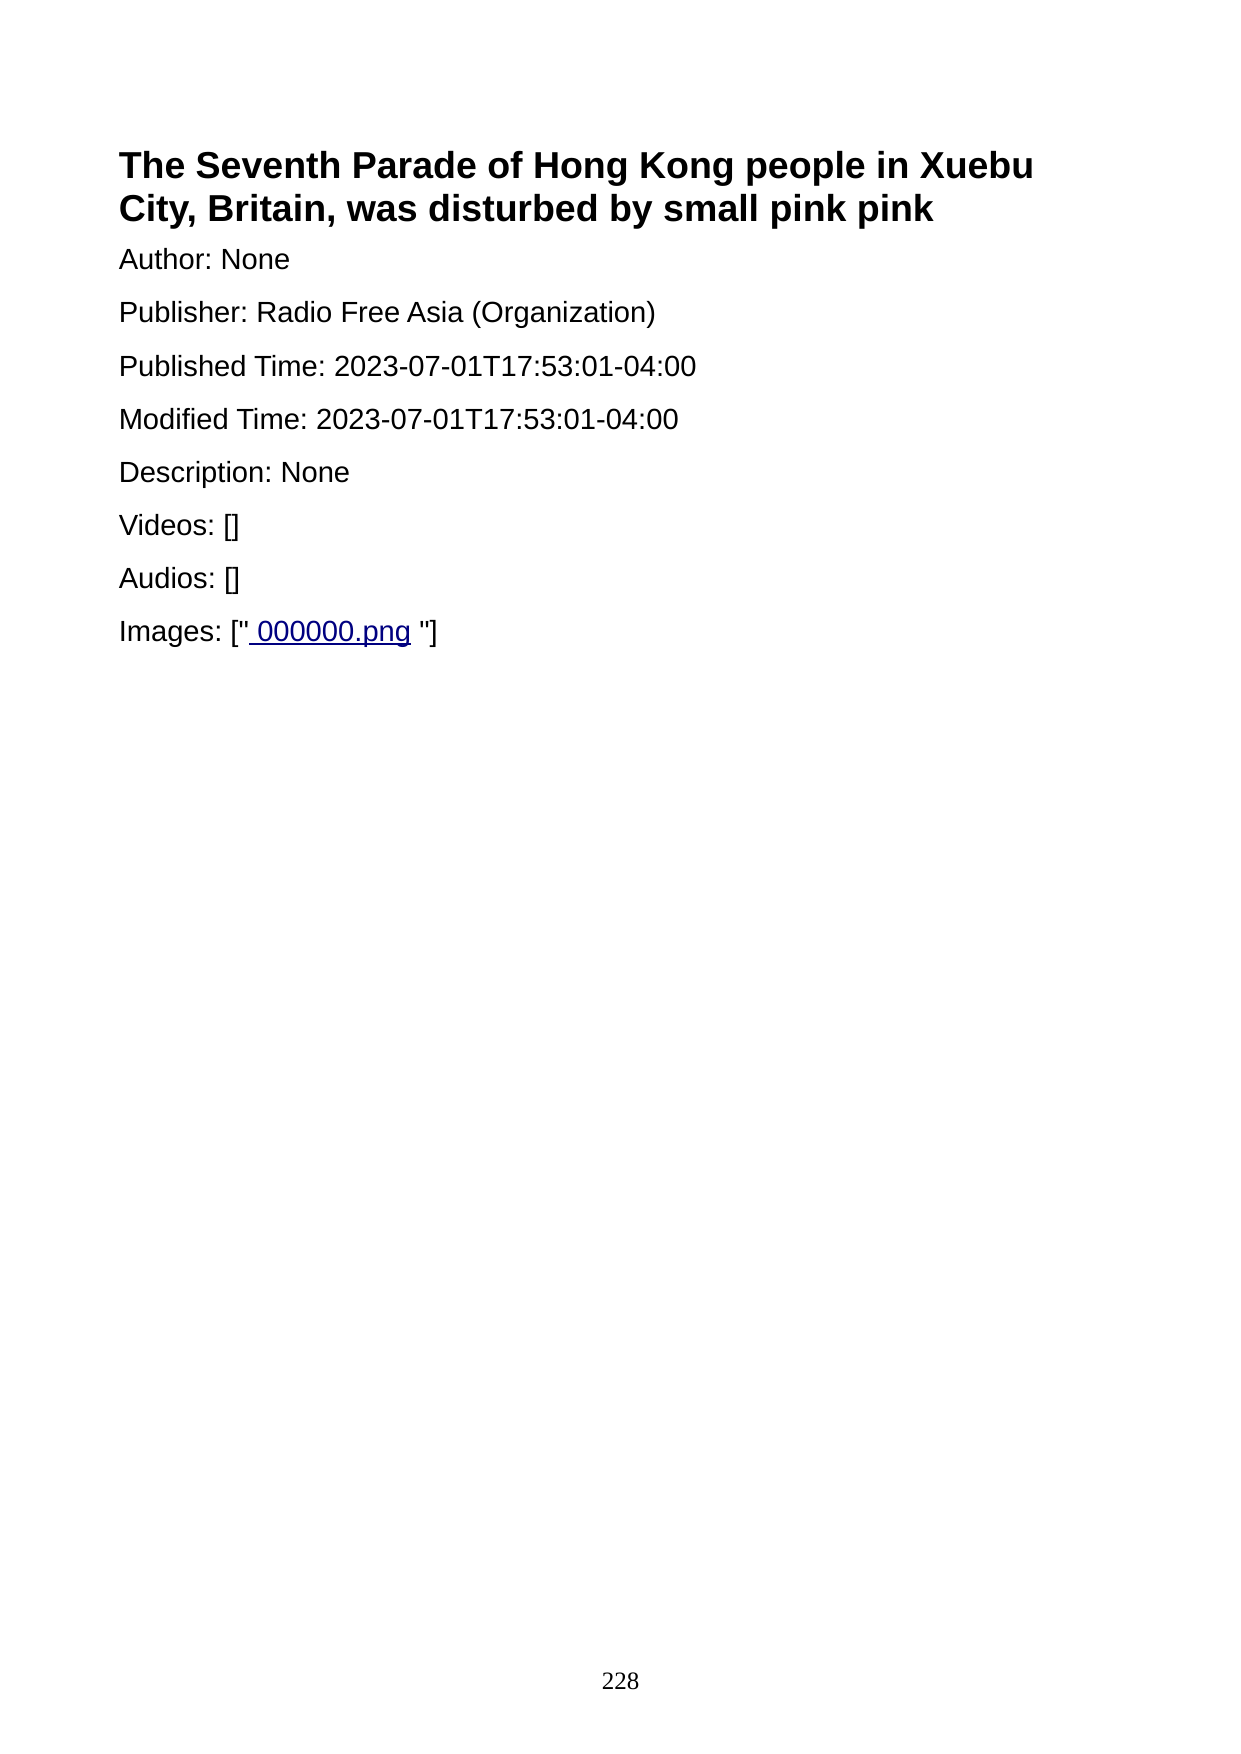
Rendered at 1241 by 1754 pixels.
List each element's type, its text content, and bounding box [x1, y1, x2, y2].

subtitle The Seventh Parade of Hong Kong people in Xuebu City, Britain, was disturbed by small pink pink [118, 143, 1122, 230]
text Audios: [] [118, 561, 1122, 594]
text Images: [" 000000.png "] [118, 614, 1122, 648]
text Publisher: Radio Free Asia (Organization) [118, 295, 1122, 329]
text Description: None [118, 455, 1122, 488]
text Modified Time: 2023-07-01T17:53:01-04:00 [118, 402, 1122, 435]
text Author: None [118, 242, 1122, 276]
text Published Time: 2023-07-01T17:53:01-04:00 [118, 348, 1122, 382]
text Videos: [] [118, 508, 1122, 541]
